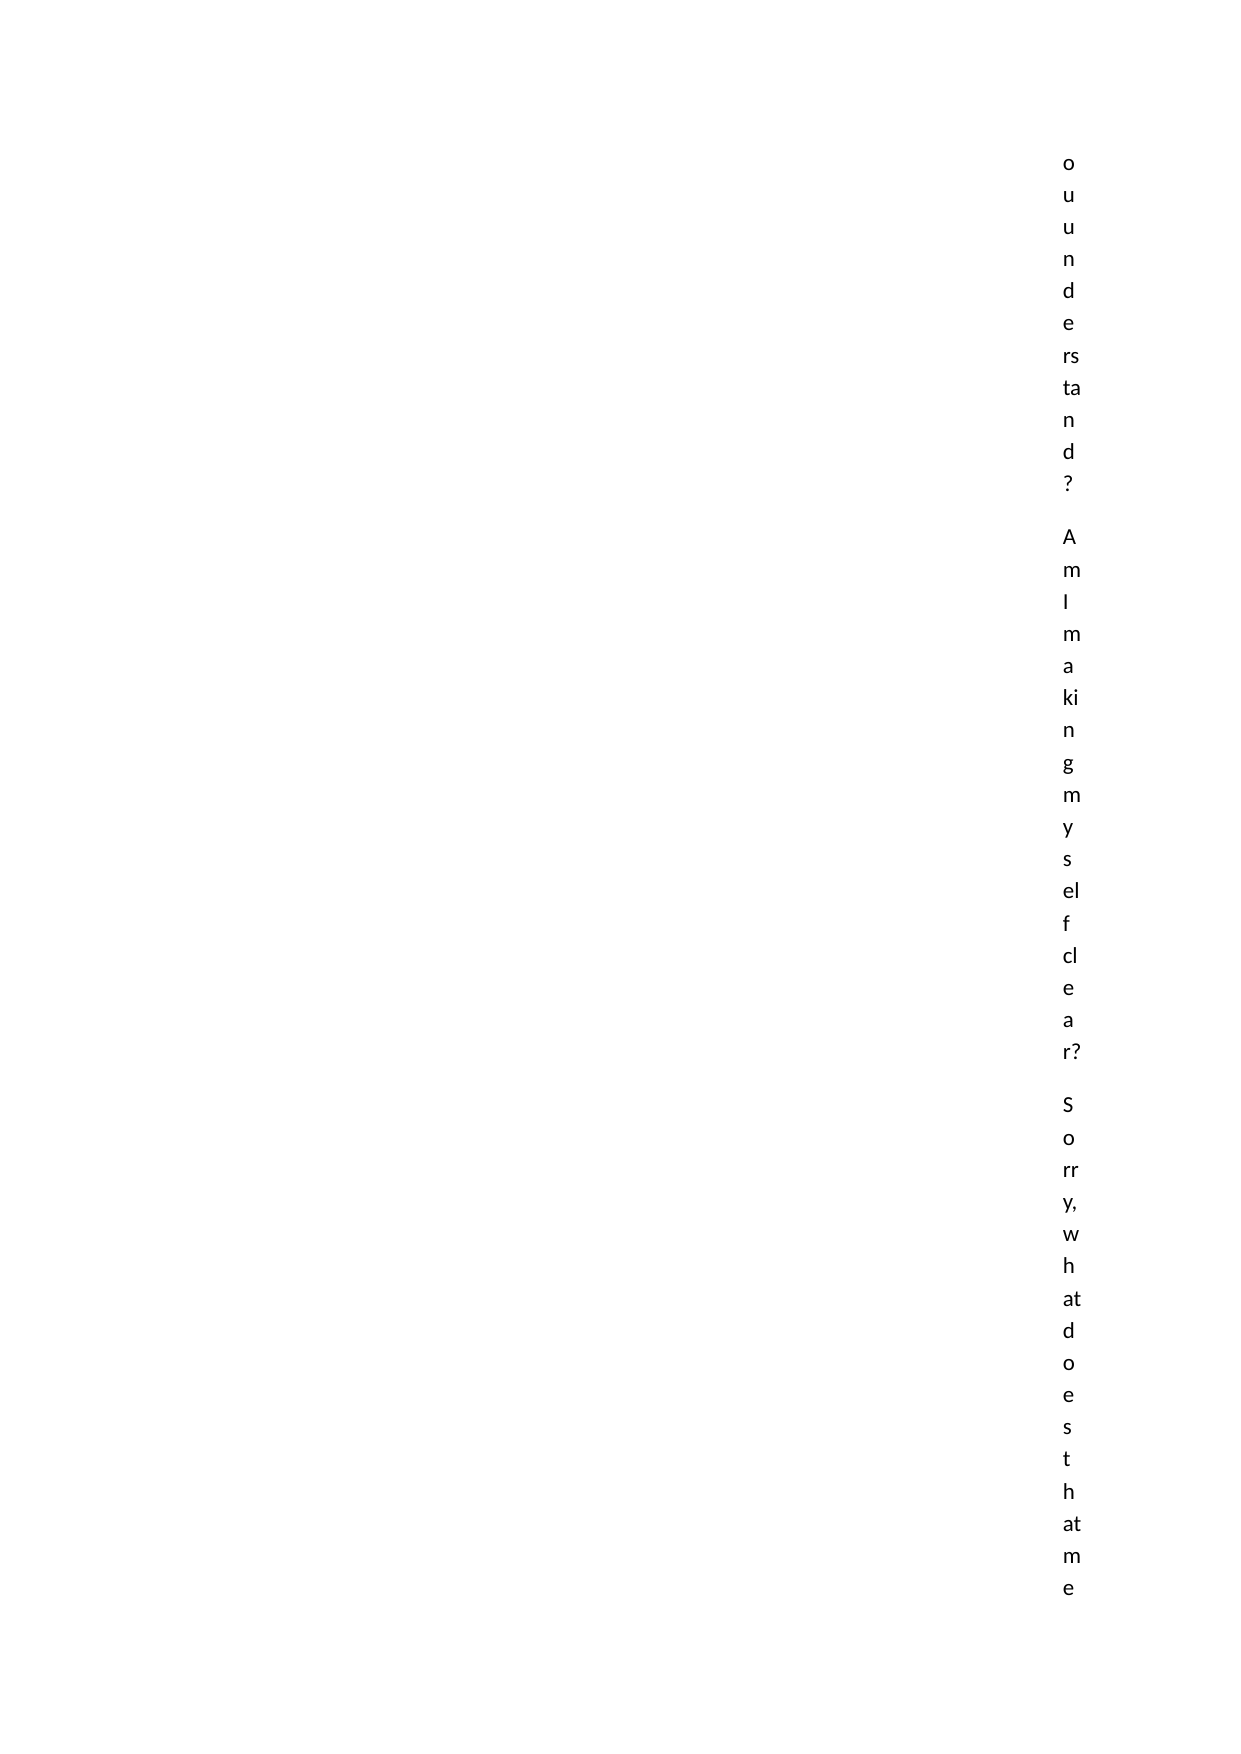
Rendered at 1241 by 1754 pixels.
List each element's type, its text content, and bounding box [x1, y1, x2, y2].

table_cell [136, 148, 594, 1601]
table_cell ou understand? Am I making myself clear? Sorry, what does that me [1051, 148, 1093, 1601]
table_cell [594, 148, 1051, 1601]
